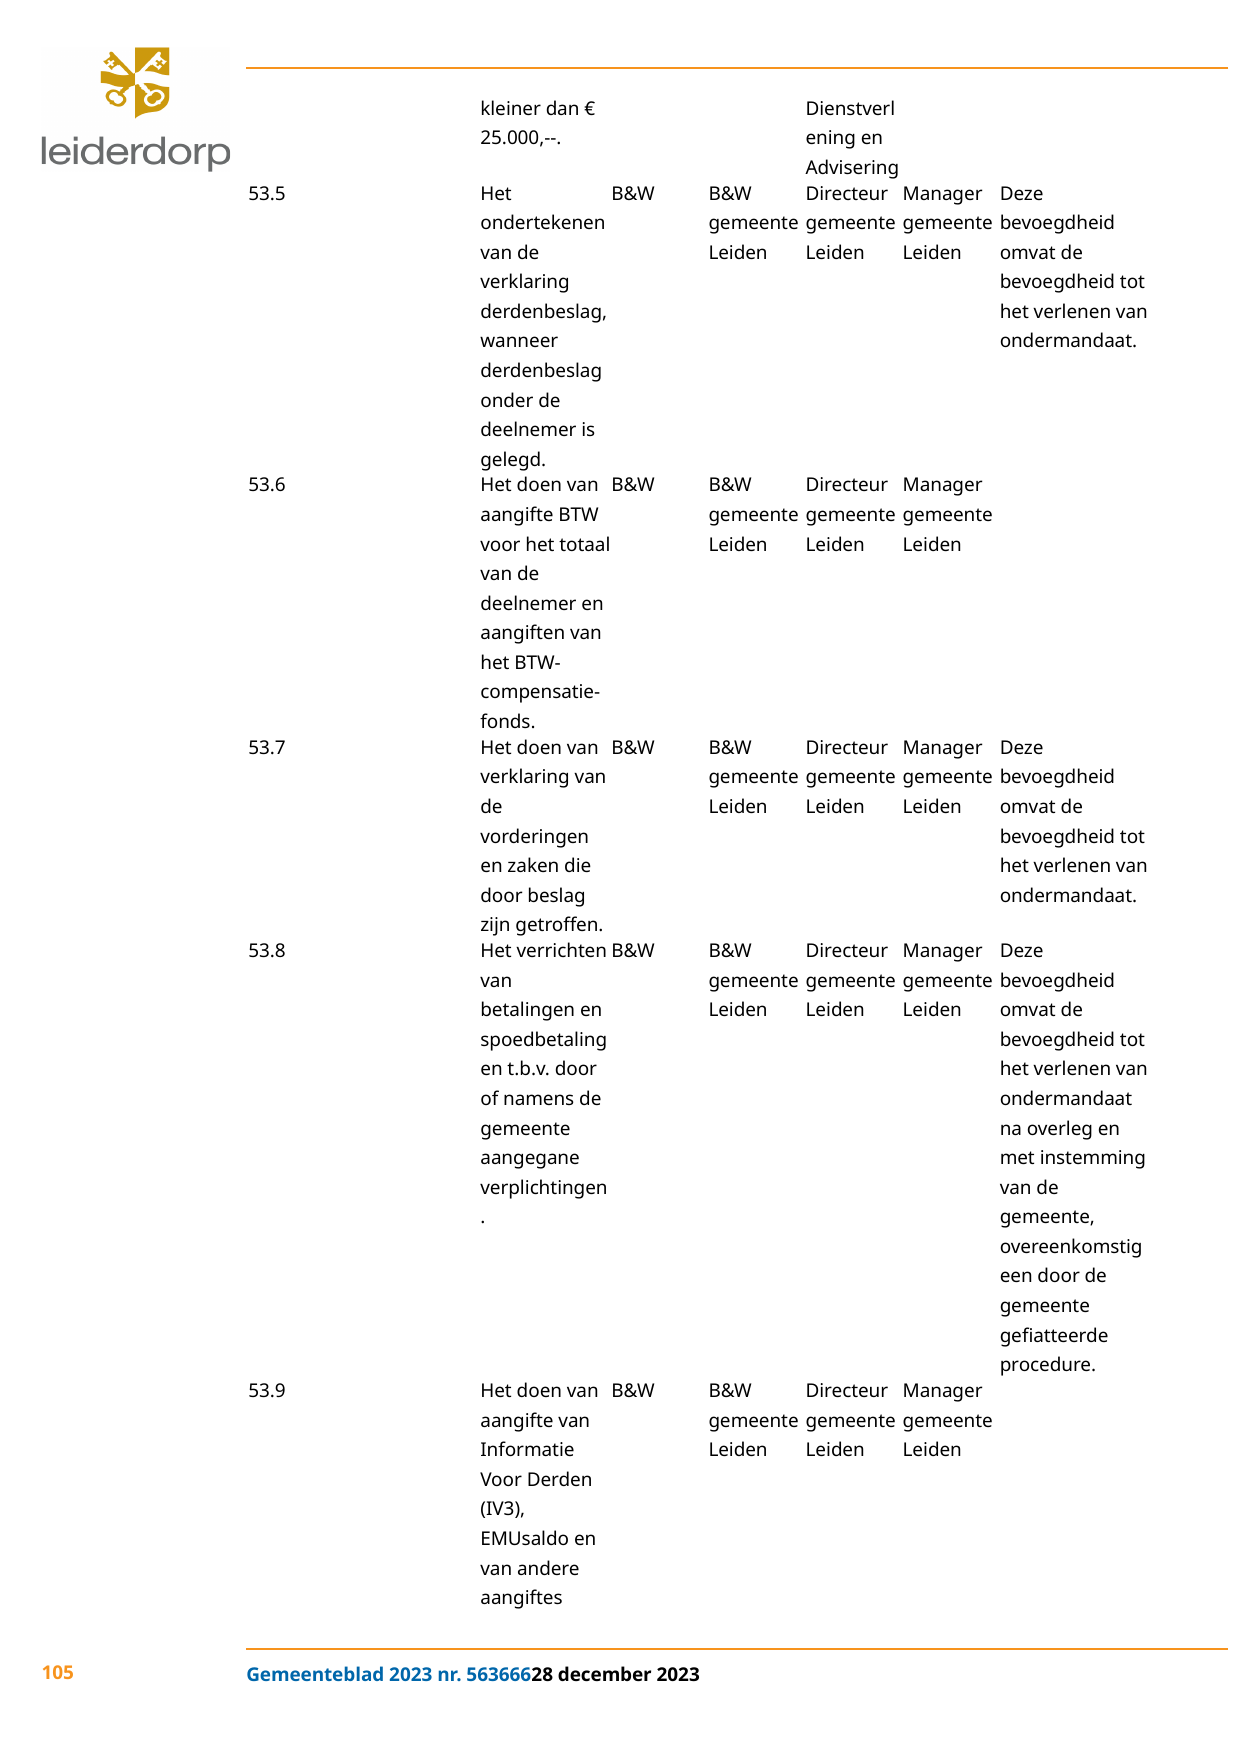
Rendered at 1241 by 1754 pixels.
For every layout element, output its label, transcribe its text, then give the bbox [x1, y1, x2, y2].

table_cell Directeur gemeente Leiden [805, 734, 902, 937]
table_cell 53.8 [248, 937, 345, 1377]
table_cell [708, 95, 805, 180]
table_cell B&W gemeente Leiden [708, 472, 805, 734]
table_cell Het verrichten van betalingen en spoedbetalingen t.b.v. door of namens de gemeente aangegane verplichtingen. [480, 937, 611, 1377]
table_cell [345, 472, 480, 734]
table_cell Deze bevoegdheid omvat de bevoegdheid tot het verlenen van ondermandaat na overleg en met instemming van de gemeente, overeenkomstig een door de gemeente gefiatteerde procedure. [1000, 937, 1152, 1377]
table_cell [345, 937, 480, 1377]
table_cell Manager gemeente Leiden [903, 1377, 999, 1610]
table_cell Directeur gemeente Leiden [805, 1377, 902, 1610]
table_cell Het doen van aangifte van Informatie Voor Derden (IV3), EMUsaldo en van andere aangiftes [480, 1377, 611, 1610]
table_cell B&W [611, 180, 708, 472]
picture [41, 47, 231, 172]
table_cell [1000, 95, 1152, 180]
table_cell Het doen van verklaring van de vorderingen en zaken die door beslag zijn getroffen. [480, 734, 611, 937]
table_cell [248, 95, 345, 180]
table_cell Manager gemeente Leiden [903, 472, 999, 734]
table_cell B&W [611, 734, 708, 937]
table_cell Dienstverlening en Advisering [805, 95, 902, 180]
table_cell B&W [611, 1377, 708, 1610]
table_cell kleiner dan € 25.000,--. [480, 95, 611, 180]
table_cell [611, 95, 708, 180]
table_cell [1000, 1377, 1152, 1610]
table_cell B&W [611, 937, 708, 1377]
table_cell [903, 95, 999, 180]
table_cell [345, 180, 480, 472]
table_cell B&W gemeente Leiden [708, 734, 805, 937]
table_cell B&W gemeente Leiden [708, 1377, 805, 1610]
table_cell 53.5 [248, 180, 345, 472]
table_cell Directeur gemeente Leiden [805, 937, 902, 1377]
table_cell [345, 734, 480, 937]
table_cell [345, 1377, 480, 1610]
table_cell Manager gemeente Leiden [903, 734, 999, 937]
table_cell 53.9 [248, 1377, 345, 1610]
table_cell Deze bevoegdheid omvat de bevoegdheid tot het verlenen van ondermandaat. [1000, 180, 1152, 472]
table_cell [1000, 472, 1152, 734]
table_cell 53.6 [248, 472, 345, 734]
table_cell Deze bevoegdheid omvat de bevoegdheid tot het verlenen van ondermandaat. [1000, 734, 1152, 937]
table_cell Directeur gemeente Leiden [805, 472, 902, 734]
table_cell Het ondertekenen van de verklaring derdenbeslag, wanneer derdenbeslag onder de deelnemer is gelegd. [480, 180, 611, 472]
table_cell Het doen van aangifte BTW voor het totaal van de deelnemer en aangiften van het BTW-compensatie-fonds. [480, 472, 611, 734]
table_cell B&W gemeente Leiden [708, 180, 805, 472]
table_cell Manager gemeente Leiden [903, 937, 999, 1377]
table_cell B&W gemeente Leiden [708, 937, 805, 1377]
table_cell Manager gemeente Leiden [903, 180, 999, 472]
table_cell Directeur gemeente Leiden [805, 180, 902, 472]
table_cell 53.7 [248, 734, 345, 937]
table_cell B&W [611, 472, 708, 734]
table_cell [345, 95, 480, 180]
